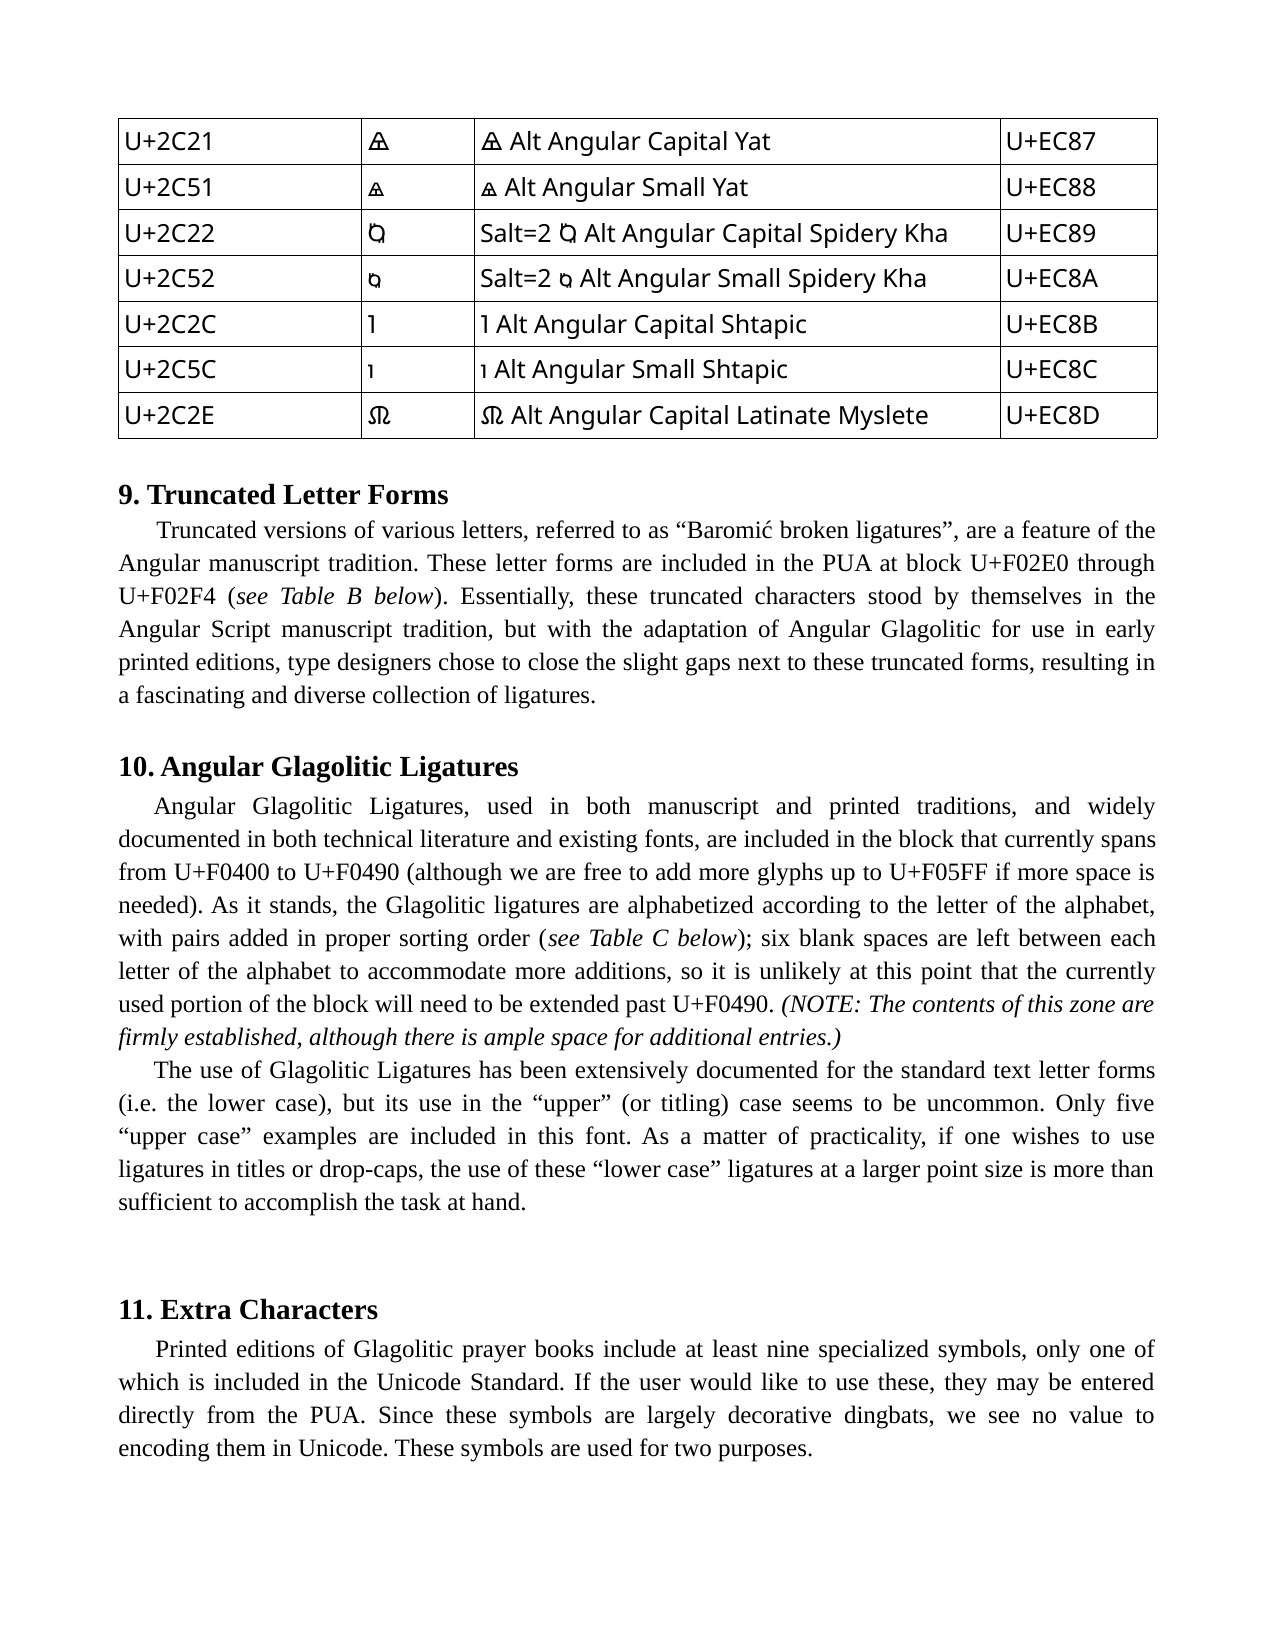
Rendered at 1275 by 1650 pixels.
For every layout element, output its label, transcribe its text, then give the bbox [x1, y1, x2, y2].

text Truncated versions of various letters, referred to as “Baromić broken ligatures”, are a feature of the Angular manuscript tradition. These letter forms are included in the PUA at block U+F02E0 through U+F02F4 (see Table B below). Essentially, these truncated characters stood by themselves in the Angular Script manuscript tradition, but with the adaptation of Angular Glagolitic for use in early printed editions, type designers chose to close the slight gaps next to these truncated forms, resulting in a fascinating and diverse collection of ligatures. [118, 515, 1157, 709]
table_cell Ⱜ [362, 302, 474, 346]
text 11. Extra Characters [118, 1292, 1157, 1326]
table_cell ⱜ [362, 347, 474, 392]
table_cell U+2C52 [119, 256, 361, 301]
table_cell Ⱜ Alt Angular Capital Shtapic [475, 302, 1000, 346]
text 10. Angular Glagolitic Ligatures [118, 749, 1157, 783]
table_cell U+EC87 [1001, 119, 1157, 164]
table_cell U+EC8D [1001, 393, 1157, 437]
table_cell Ⱞ Alt Angular Capital Latinate Myslete [475, 393, 1000, 437]
table_cell ⱑ Alt Angular Small Yat [475, 165, 1000, 209]
table_cell Salt=2 Ⱒ Alt Angular Capital Spidery Kha [475, 210, 1000, 255]
table_cell U+2C2E [119, 393, 361, 437]
table_cell Ⱑ Alt Angular Capital Yat [475, 119, 1000, 164]
table_cell U+EC89 [1001, 210, 1157, 255]
table_cell U+EC8B [1001, 302, 1157, 346]
table_cell U+2C2C [119, 302, 361, 346]
table_cell Ⱑ [362, 119, 474, 164]
table_cell Salt=2 ⱒ Alt Angular Small Spidery Kha [475, 256, 1000, 301]
table_cell ⱜ Alt Angular Small Shtapic [475, 347, 1000, 392]
table_cell U+2C21 [119, 119, 361, 164]
table_cell ⱒ [362, 256, 474, 301]
table_cell Ⱞ [362, 393, 474, 437]
table_cell ⱑ [362, 165, 474, 209]
table_cell U+2C5C [119, 347, 361, 392]
table_cell Ⱒ [362, 210, 474, 255]
table_cell U+2C22 [119, 210, 361, 255]
text The use of Glagolitic Ligatures has been extensively documented for the standard text letter forms (i.e. the lower case), but its use in the “upper” (or titling) case seems to be uncommon. Only five “upper case” examples are included in this font. As a matter of practicality, if one wishes to use ligatures in titles or drop-caps, the use of these “lower case” ligatures at a larger point size is more than sufficient to accomplish the task at hand. [118, 1055, 1157, 1216]
text Printed editions of Glagolitic prayer books include at least nine specialized symbols, only one of which is included in the Unicode Standard. If the user would like to use these, they may be entered directly from the PUA. Since these symbols are largely decorative dingbats, we see no value to encoding them in Unicode. These symbols are used for two purposes. [118, 1334, 1157, 1462]
table_cell U+EC88 [1001, 165, 1157, 209]
text 9. Truncated Letter Forms [118, 477, 1157, 510]
text Angular Glagolitic Ligatures, used in both manuscript and printed traditions, and widely documented in both technical literature and existing fonts, are included in the block that currently spans from U+F0400 to U+F0490 (although we are free to add more glyphs up to U+F05FF if more space is needed). As it stands, the Glagolitic ligatures are alphabetized according to the letter of the alphabet, with pairs added in proper sorting order (see Table C below); six blank spaces are left between each letter of the alphabet to accommodate more additions, so it is unlikely at this point that the currently used portion of the block will need to be extended past U+F0490. (NOTE: The contents of this zone are firmly established, although there is ample space for additional entries.) [118, 791, 1157, 1051]
table_cell U+EC8C [1001, 347, 1157, 392]
table_cell U+2C51 [119, 165, 361, 209]
table_cell U+EC8A [1001, 256, 1157, 301]
